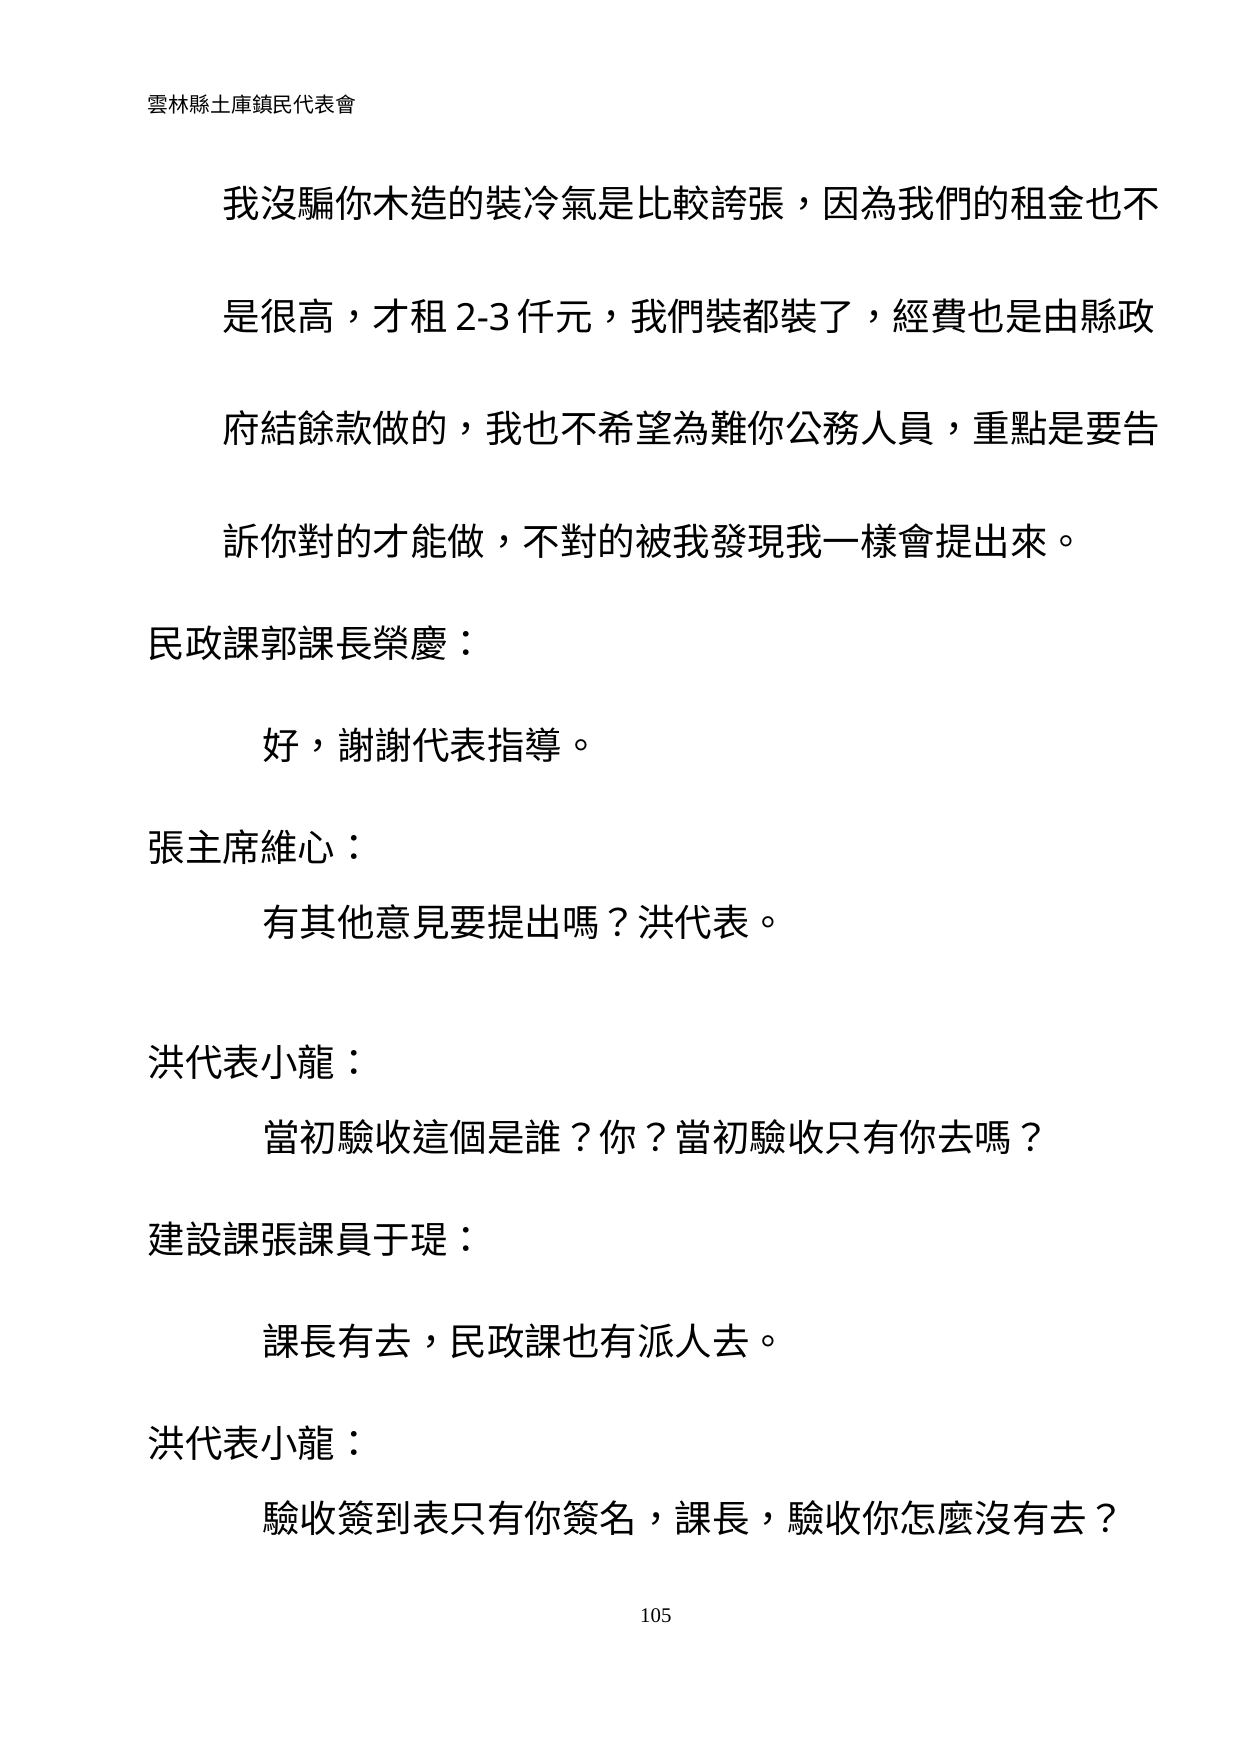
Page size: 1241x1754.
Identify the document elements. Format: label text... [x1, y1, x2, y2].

text 洪代表小龍： [148, 1404, 1163, 1479]
text 驗收簽到表只有你簽名，課長，驗收你怎麼沒有去？ [223, 1479, 1163, 1554]
text 民政課郭課長榮慶： [148, 603, 1163, 678]
text 課長有去，民政課也有派人去。 [223, 1302, 1163, 1377]
text 張主席維心： [148, 808, 1163, 883]
text 有其他意見要提出嗎？洪代表。 [223, 883, 1163, 958]
text 建設課張課員于瑅： [148, 1199, 1163, 1274]
text 我沒騙你木造的裝冷氣是比較誇張，因為我們的租金也不是很高，才租2-3仟元，我們裝都裝了，經費也是由縣政府結餘款做的，我也不希望為難你公務人員，重點是要告訴你對的才能做，不對的被我發現我一樣會提出來。 [223, 164, 1163, 576]
text 洪代表小龍： [148, 1022, 1163, 1097]
text 當初驗收這個是誰？你？當初驗收只有你去嗎？ [223, 1097, 1163, 1172]
text 好，謝謝代表指導。 [223, 705, 1163, 780]
